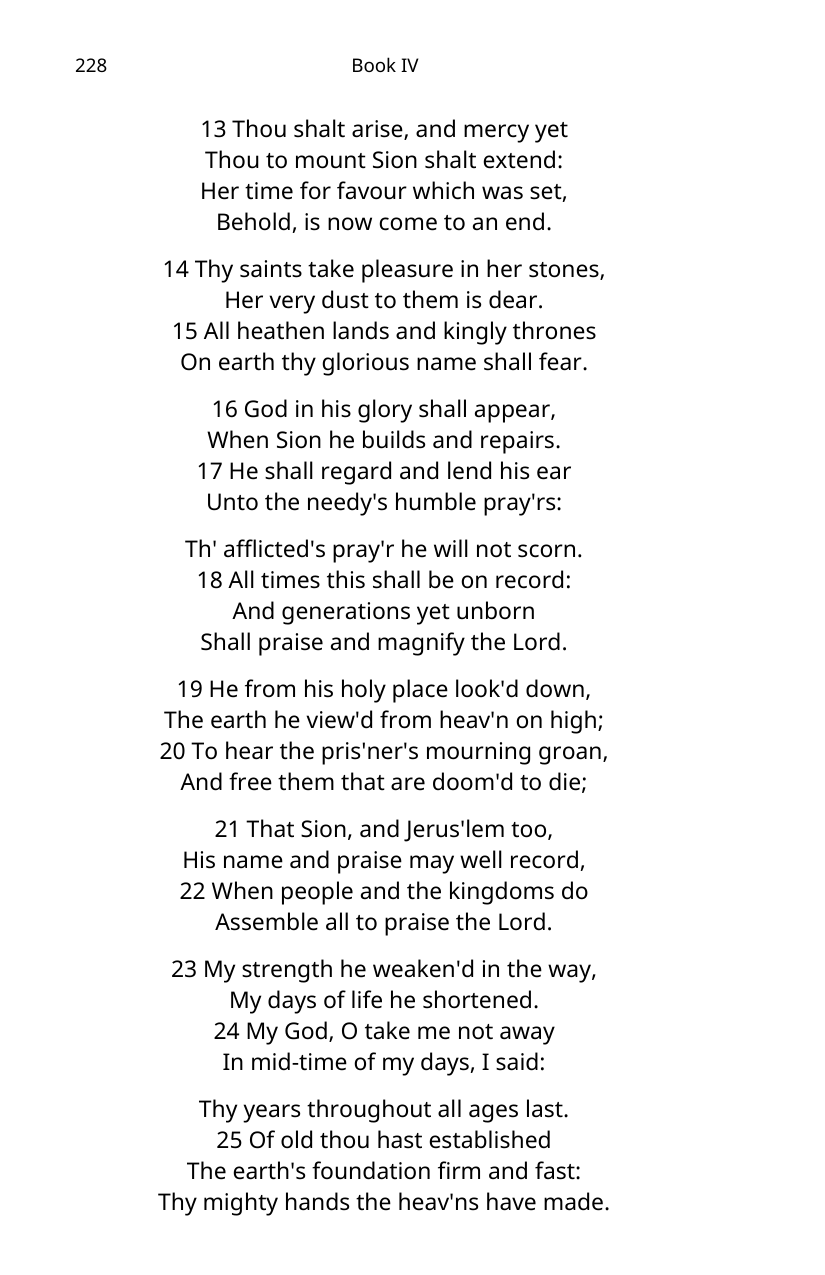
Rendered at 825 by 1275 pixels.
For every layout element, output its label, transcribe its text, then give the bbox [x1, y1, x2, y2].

text Thy years throughout all ages last. 25 Of old thou hast established The earth's foundation firm and fast: Thy mighty hands the heav'ns have made. [75, 1092, 693, 1217]
text 21 That Sion, and Jerus'lem too, His name and praise may well record, 22 When people and the kingdoms do Assemble all to praise the Lord. [75, 812, 693, 937]
text 19 He from his holy place look'd down, The earth he view'd from heav'n on high; 20 To hear the pris'ner's mourning groan, And free them that are doom'd to die; [75, 672, 693, 797]
text 23 My strength he weaken'd in the way, My days of life he shortened. 24 My God, O take me not away In mid-time of my days, I said: [75, 952, 693, 1077]
text 16 God in his glory shall appear, When Sion he builds and repairs. 17 He shall regard and lend his ear Unto the needy's humble pray'rs: [75, 392, 693, 517]
text 14 Thy saints take pleasure in her stones, Her very dust to them is dear. 15 All heathen lands and kingly thrones On earth thy glorious name shall fear. [75, 252, 693, 377]
text Th' afflicted's pray'r he will not scorn. 18 All times this shall be on record: And generations yet unborn Shall praise and magnify the Lord. [75, 532, 693, 657]
text 13 Thou shalt arise, and mercy yet Thou to mount Sion shalt extend: Her time for favour which was set, Behold, is now come to an end. [75, 112, 693, 237]
